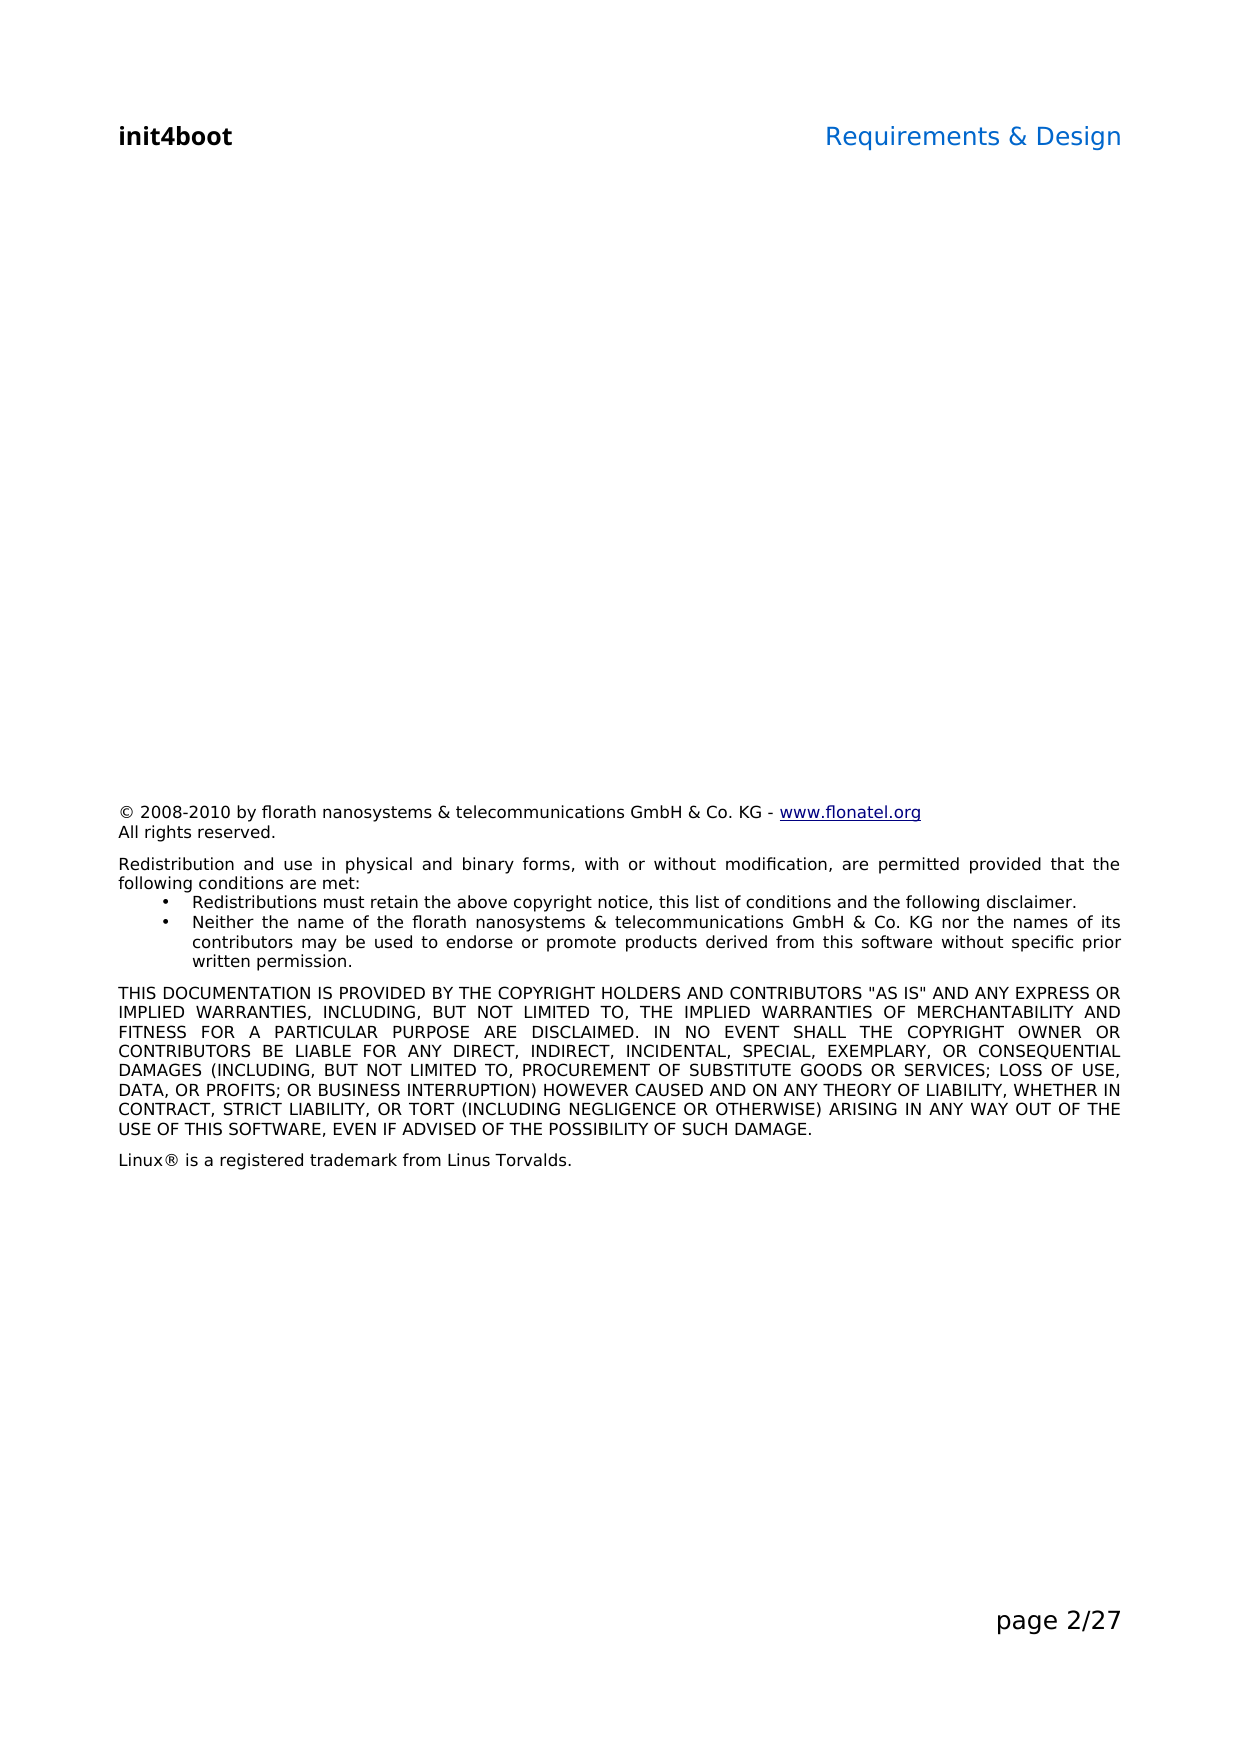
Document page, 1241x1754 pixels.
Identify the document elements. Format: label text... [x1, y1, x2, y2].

text © 2008-2010 by florath nanosystems & telecommunications GmbH & Co. KG - www.flonatel.org [118, 803, 1122, 823]
list Redistributions must retain the above copyright notice, this list of conditions and the following disclaimer. [162, 893, 1122, 913]
text Linux® is a registered trademark from Linus Torvalds. [118, 1151, 1122, 1171]
list Neither the name of the florath nanosystems & telecommunications GmbH & Co. KG nor the names of its contributors may be used to endorse or promote products derived from this software without specific prior written permission. [162, 913, 1122, 971]
text THIS DOCUMENTATION IS PROVIDED BY THE COPYRIGHT HOLDERS AND CONTRIBUTORS "AS IS" AND ANY EXPRESS OR IMPLIED WARRANTIES, INCLUDING, BUT NOT LIMITED TO, THE IMPLIED WARRANTIES OF MERCHANTABILITY AND FITNESS FOR A PARTICULAR PURPOSE ARE DISCLAIMED. IN NO EVENT SHALL THE COPYRIGHT OWNER OR CONTRIBUTORS BE LIABLE FOR ANY DIRECT, INDIRECT, INCIDENTAL, SPECIAL, EXEMPLARY, OR CONSEQUENTIAL DAMAGES (INCLUDING, BUT NOT LIMITED TO, PROCUREMENT OF SUBSTITUTE GOODS OR SERVICES; LOSS OF USE, DATA, OR PROFITS; OR BUSINESS INTERRUPTION) HOWEVER CAUSED AND ON ANY THEORY OF LIABILITY, WHETHER IN CONTRACT, STRICT LIABILITY, OR TORT (INCLUDING NEGLIGENCE OR OTHERWISE) ARISING IN ANY WAY OUT OF THE USE OF THIS SOFTWARE, EVEN IF ADVISED OF THE POSSIBILITY OF SUCH DAMAGE. [118, 984, 1122, 1139]
text All rights reserved. [118, 823, 1122, 842]
text Redistribution and use in physical and binary forms, with or without modification, are permitted provided that the following conditions are met: [118, 854, 1122, 893]
